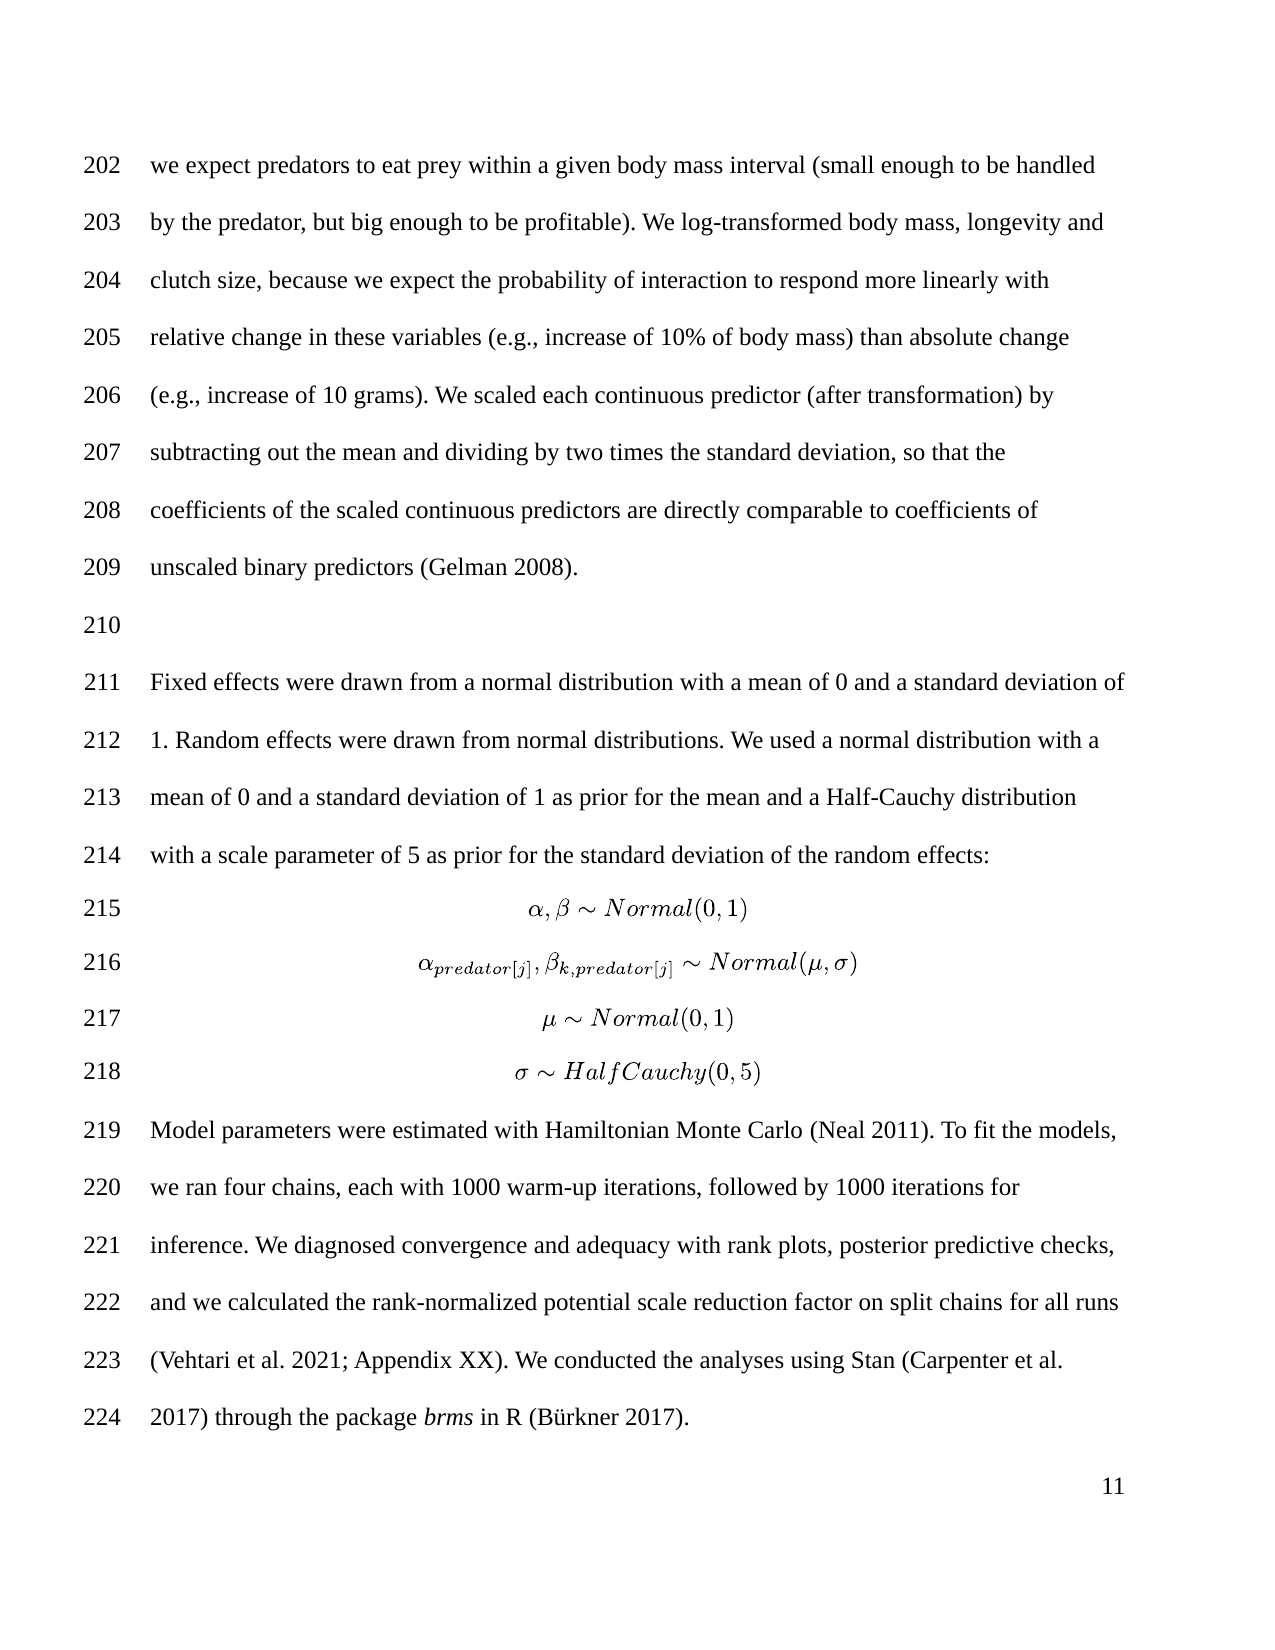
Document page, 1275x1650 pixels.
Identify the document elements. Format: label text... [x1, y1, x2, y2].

text Fixed effects were drawn from a normal distribution with a mean of 0 and a standard deviation of 1. Random effects were drawn from normal distributions. We used a normal distribution with a mean of 0 and a standard deviation of 1 as prior for the mean and a Half-Cauchy distribution with a scale parameter of 5 as prior for the standard deviation of the random effects: [150, 667, 1125, 869]
text Model parameters were estimated with Hamiltonian Monte Carlo (Neal 2011). To fit the models, we ran four chains, each with 1000 warm-up iterations, followed by 1000 iterations for inference. We diagnosed convergence and adequacy with rank plots, posterior predictive checks, and we calculated the rank-normalized potential scale reduction factor on split chains for all runs (Vehtari et al. 2021; Appendix XX). We conducted the analyses using Stan (Carpenter et al. 2017) through the package brms in R (Bürkner 2017). [150, 1115, 1125, 1431]
text we expect predators to eat prey within a given body mass interval (small enough to be handled by the predator, but big enough to be profitable). We log-transformed body mass, longevity and clutch size, because we expect the probability of interaction to respond more linearly with relative change in these variables (e.g., increase of 10% of body mass) than absolute change (e.g., increase of 10 grams). We scaled each continuous predictor (after transformation) by subtracting out the mean and dividing by two times the standard deviation, so that the coefficients of the scaled continuous predictors are directly comparable to coefficients of unscaled binary predictors (Gelman 2008). [150, 150, 1125, 581]
